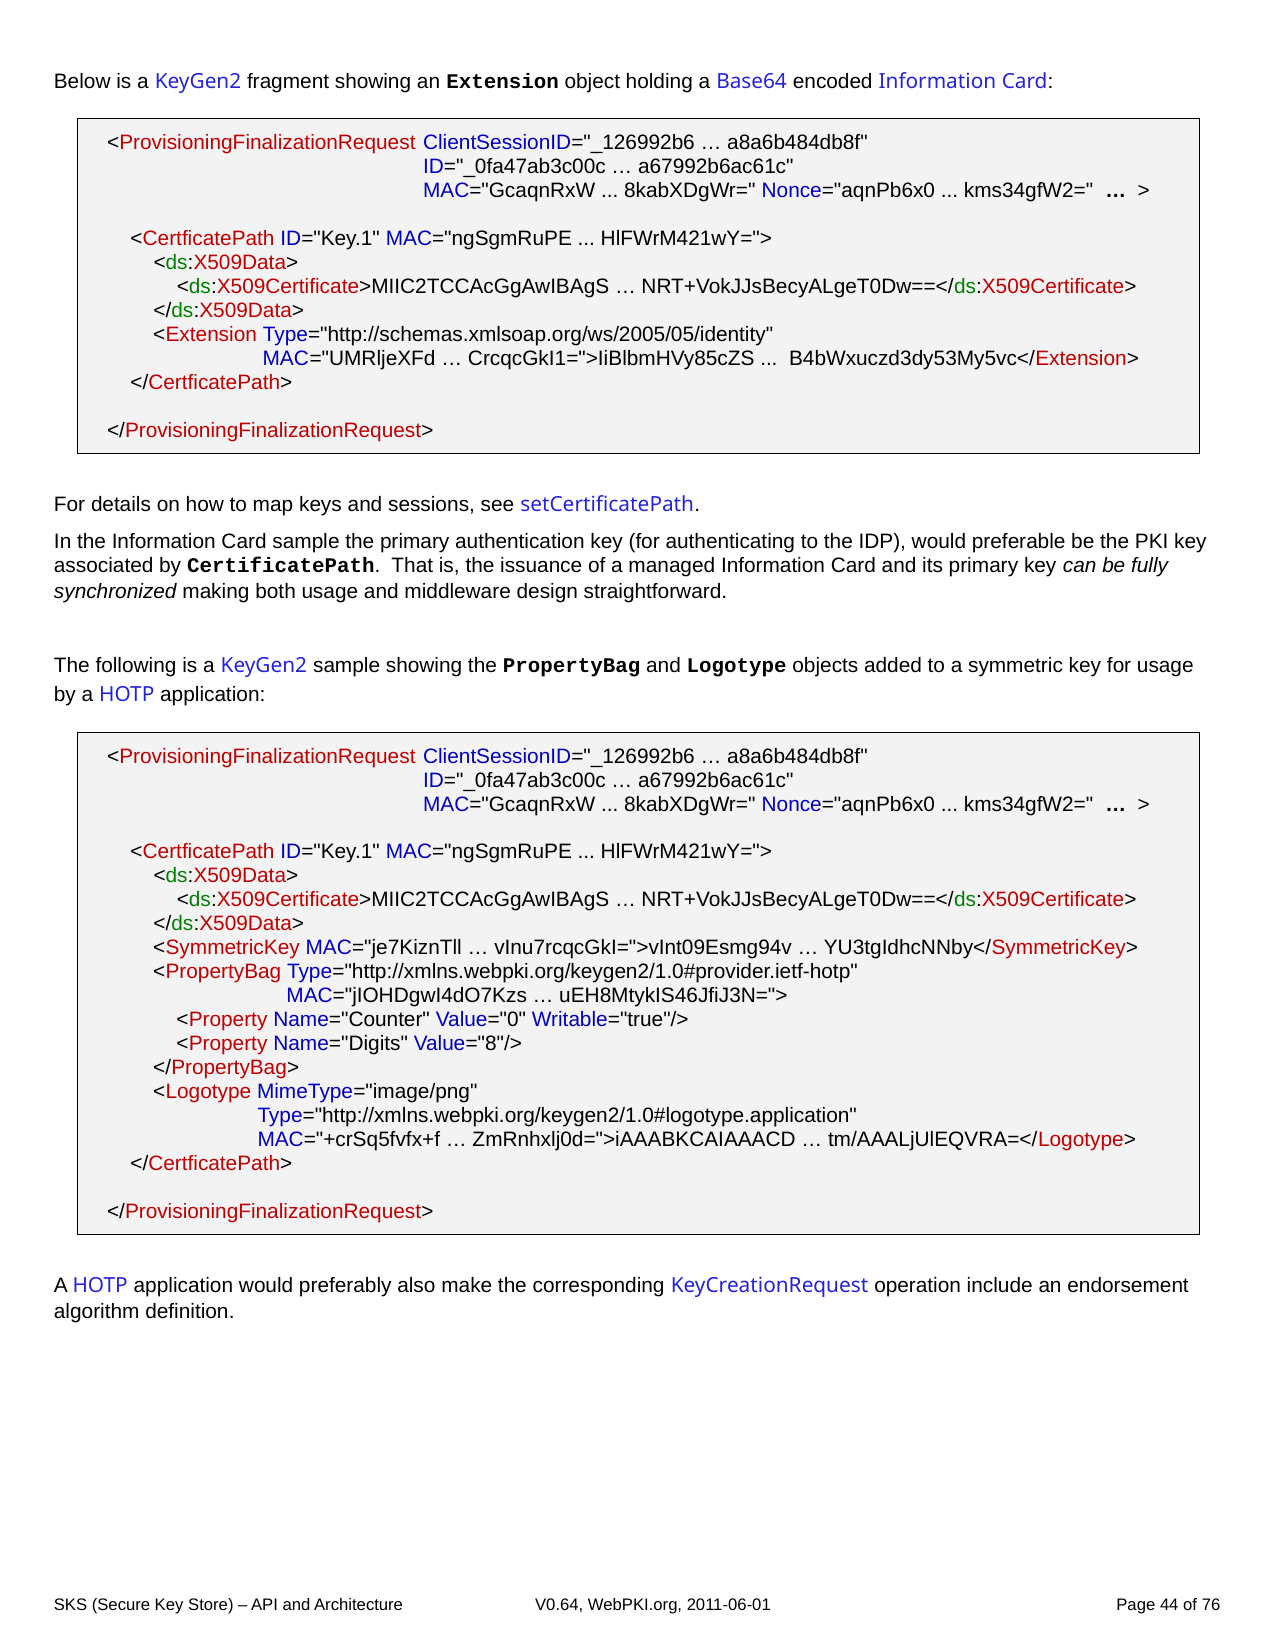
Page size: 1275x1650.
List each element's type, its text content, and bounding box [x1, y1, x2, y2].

text The following is a KeyGen2 sample showing the PropertyBag and Logotype objects added to a symmetric key for usage by a HOTP application: [54, 651, 1221, 732]
text For details on how to map keys and sessions, see setCertificatePath. [54, 489, 1221, 518]
table_header <ProvisioningFinalizationRequest ClientSessionID="_126992b6 … a8a6b484db8f" ID="_0fa47ab3c00c … a67992b6ac61c" MAC="GcaqnRxW ... 8kabXDgWr=" Nonce="aqnPb6x0 ... kms34gfW2=" … > <CertficatePath ID="Key.1" MAC="ngSgmRuPE ... HlFWrM421wY="> <ds:X509Data> <ds:X509Certificate>MIIC2TCCAcGgAwIBAgS … NRT+VokJJsBecyALgeT0Dw==</ds:X509Certificate> </ds:X509Data> <SymmetricKey MAC="je7KiznTll … vInu7rcqcGkI=">vInt09Esmg94v … YU3tgIdhcNNby</SymmetricKey> <PropertyBag Type="http://xmlns.webpki.org/keygen2/1.0#provider.ietf-hotp" MAC="jIOHDgwI4dO7Kzs … uEH8MtykIS46JfiJ3N="> <Property Name="Counter" Value="0" Writable="true"/> <Property Name="Digits" Value="8"/> </PropertyBag> <Logotype MimeType="image/png" Type="http://xmlns.webpki.org/keygen2/1.0#logotype.application" MAC="+crSq5fvfx+f … ZmRnhxlj0d=">iAAABKCAIAAACD … tm/AAALjUlEQVRA=</Logotype> </CertficatePath> </ProvisioningFinalizationRequest> [78, 733, 1199, 1234]
text A HOTP application would preferably also make the corresponding KeyCreationRequest operation include an endorsement algorithm definition. [54, 1270, 1221, 1323]
table_header <ProvisioningFinalizationRequest ClientSessionID="_126992b6 … a8a6b484db8f" ID="_0fa47ab3c00c … a67992b6ac61c" MAC="GcaqnRxW ... 8kabXDgWr=" Nonce="aqnPb6x0 ... kms34gfW2=" … > <CertficatePath ID="Key.1" MAC="ngSgmRuPE ... HlFWrM421wY="> <ds:X509Data> <ds:X509Certificate>MIIC2TCCAcGgAwIBAgS … NRT+VokJJsBecyALgeT0Dw==</ds:X509Certificate> </ds:X509Data> <Extension Type="http://schemas.xmlsoap.org/ws/2005/05/identity" MAC="UMRljeXFd … CrcqcGkI1=">IiBlbmHVy85cZS ... B4bWxuczd3dy53My5vc</Extension> </CertficatePath> </ProvisioningFinalizationRequest> [78, 119, 1199, 453]
text Below is a KeyGen2 fragment showing an Extension object holding a Base64 encoded Information Card: [54, 66, 1221, 118]
text In the Information Card sample the primary authentication key (for authenticating to the IDP), would preferable be the PKI key associated by CertificatePath. That is, the issuance of a managed Information Card and its primary key can be fully synchronized making both usage and middleware design straightforward. [54, 529, 1221, 603]
